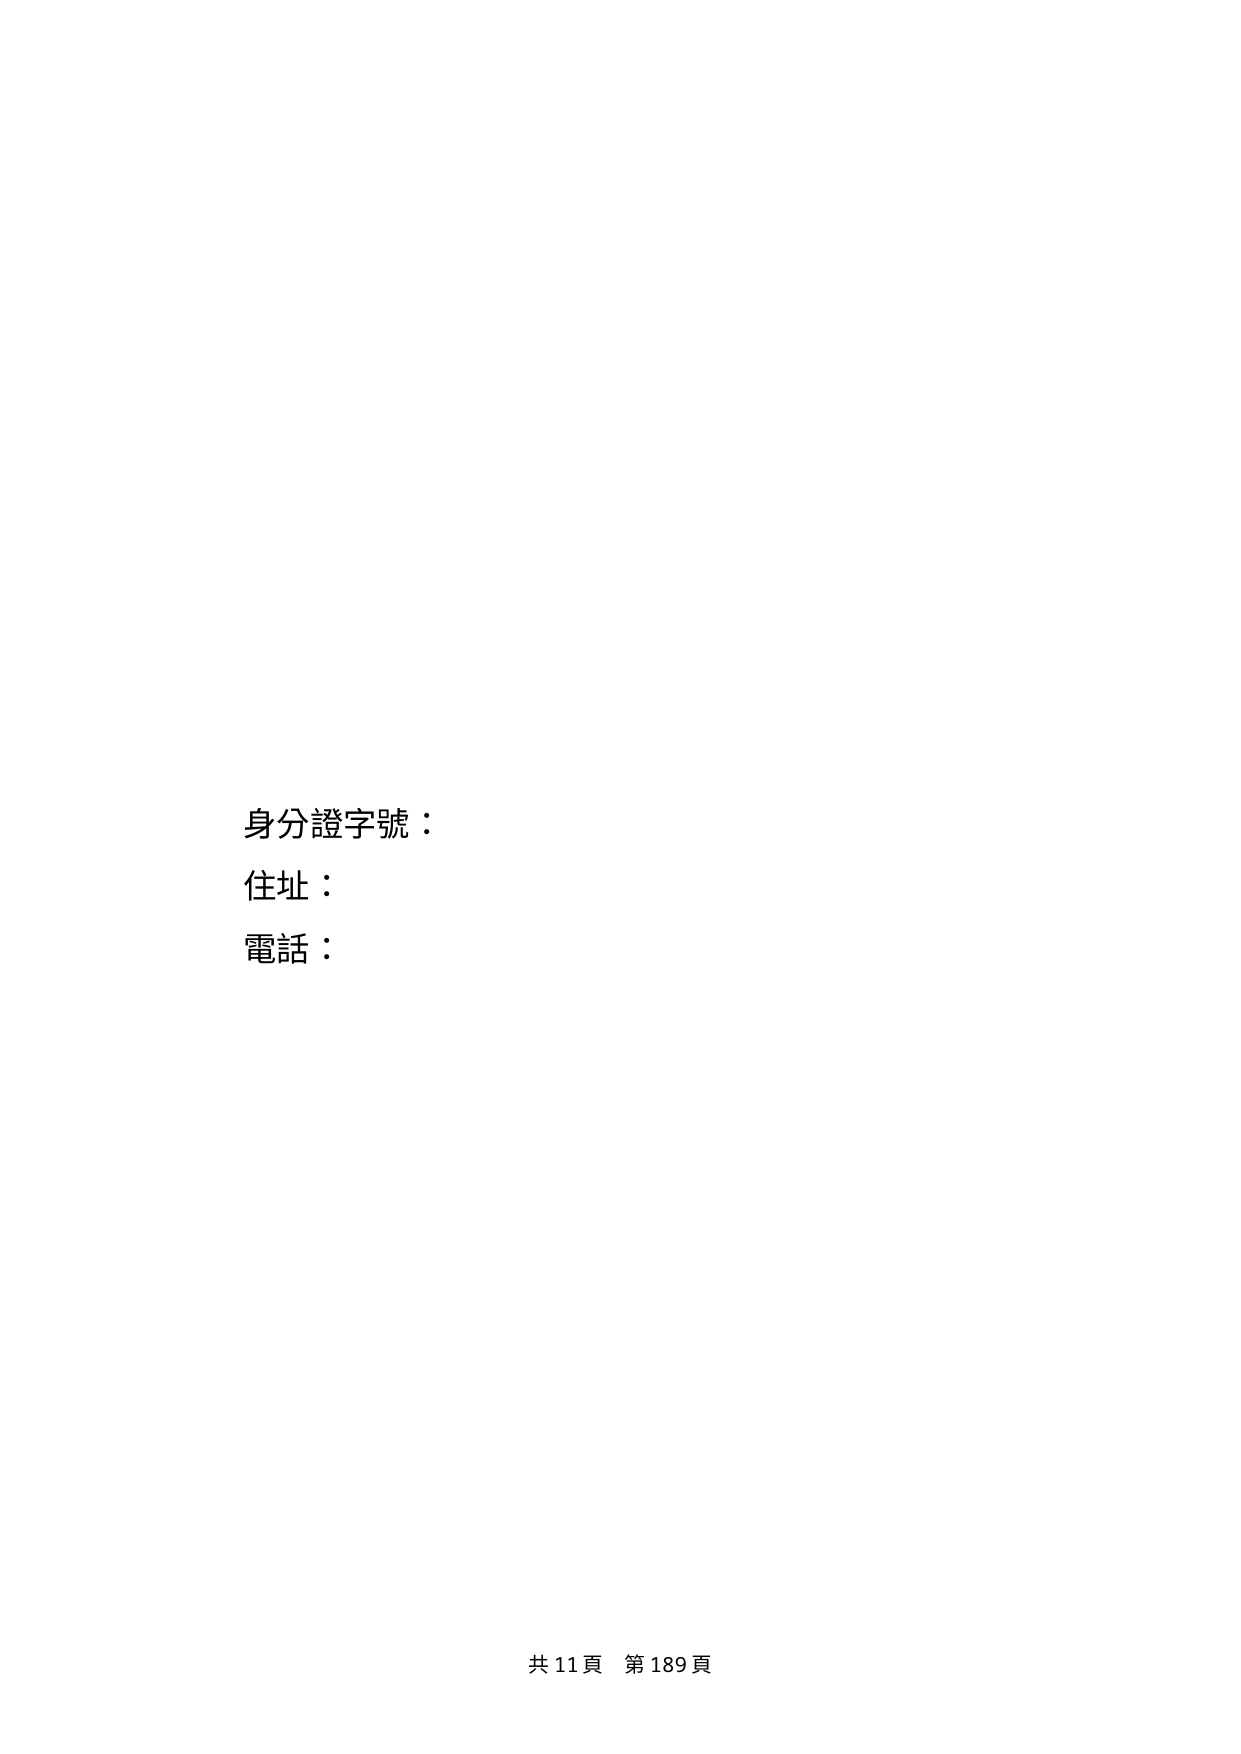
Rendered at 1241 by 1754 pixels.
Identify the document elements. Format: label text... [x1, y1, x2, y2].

text 身分證字號： [243, 780, 1122, 843]
text 電話： [243, 905, 1122, 968]
text 住址： [243, 843, 1122, 905]
